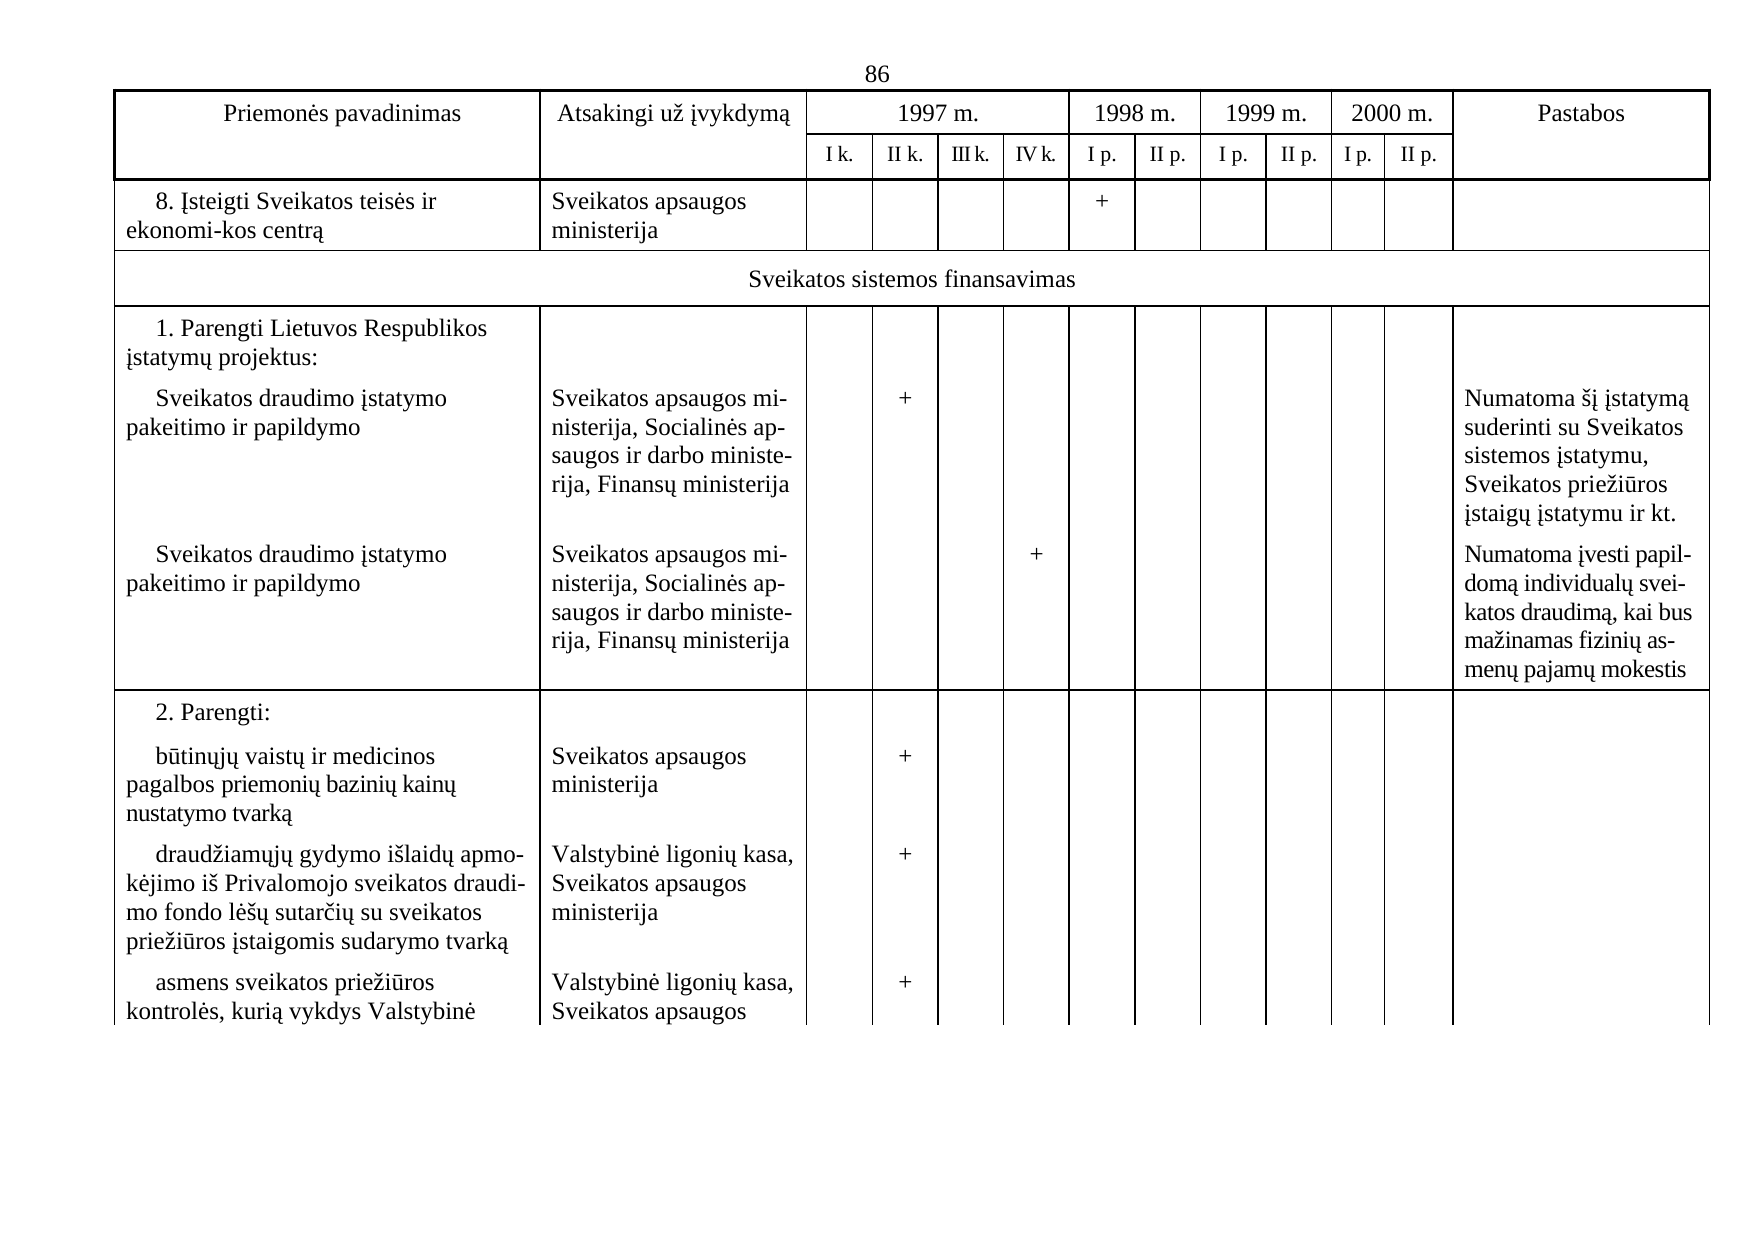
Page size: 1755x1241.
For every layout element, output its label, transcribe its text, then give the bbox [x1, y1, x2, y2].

table_cell [1267, 533, 1331, 689]
table_cell [1070, 533, 1134, 689]
table_cell [1004, 307, 1068, 377]
table_cell I p. [1201, 135, 1265, 178]
table_cell [807, 181, 872, 250]
table_cell [1267, 181, 1331, 250]
table_cell [1454, 735, 1709, 833]
table_cell [1267, 961, 1331, 1024]
table_cell Sveikatos apsaugos mi-nisterija, Socialinės ap-saugos ir darbo ministe-rija, Finansų ministerija [541, 533, 806, 689]
table_cell [1332, 533, 1384, 689]
table_cell + [1070, 181, 1134, 250]
table_cell IV k. [1004, 135, 1068, 178]
table_cell [1385, 533, 1452, 689]
table_cell [1454, 833, 1709, 961]
table_cell Sveikatos draudimo įstatymo pakeitimo ir papildymo [115, 377, 539, 533]
table_cell [939, 735, 1003, 833]
table_header Pastabos [1454, 92, 1708, 133]
table_cell [873, 181, 937, 250]
table_cell [1004, 377, 1068, 533]
table_cell [1201, 961, 1265, 1024]
table_header 1997 m. [807, 92, 1068, 133]
table_cell [939, 961, 1003, 1024]
table_cell [1136, 533, 1200, 689]
table_cell [1201, 377, 1265, 533]
table_cell [1267, 735, 1331, 833]
table_cell [1136, 961, 1200, 1024]
table_cell I p. [1332, 135, 1384, 178]
table_cell [1454, 691, 1709, 734]
table_cell [807, 833, 872, 961]
table_cell [1070, 691, 1134, 734]
table_cell [1267, 307, 1331, 377]
table_cell [807, 961, 872, 1024]
table_cell 1. Parengti Lietuvos Respublikos įstatymų projektus: [115, 307, 539, 377]
table_cell Sveikatos sistemos finansavimas [115, 251, 1709, 305]
table_cell [807, 533, 872, 689]
table_cell [1070, 735, 1134, 833]
table_cell [541, 691, 806, 734]
table_cell [1201, 691, 1265, 734]
table_cell + [1004, 533, 1068, 689]
table_cell [1070, 833, 1134, 961]
table_cell + [873, 735, 937, 833]
table_cell Sveikatos apsaugos ministerija [541, 735, 806, 833]
table_cell [1070, 307, 1134, 377]
table_cell [1267, 691, 1331, 734]
table_cell [1070, 377, 1134, 533]
table_cell [807, 735, 872, 833]
table_cell [1201, 735, 1265, 833]
table_cell [1454, 181, 1709, 250]
table_cell Valstybinė ligonių kasa, Sveikatos apsaugos [541, 961, 806, 1024]
table_cell Numatoma įvesti papil-domą individualų svei-katos draudimą, kai bus mažinamas fizinių as-menų pajamų mokestis [1454, 533, 1709, 689]
table_cell [873, 691, 937, 734]
table_cell [939, 533, 1003, 689]
table_cell [939, 377, 1003, 533]
table_cell [1454, 307, 1709, 377]
table_cell II k. [873, 135, 937, 178]
table_cell [807, 377, 872, 533]
table_cell [1385, 377, 1452, 533]
table_cell III k. [939, 135, 1003, 178]
table_cell [116, 133, 539, 178]
table_header Atsakingi už įvykdymą [541, 92, 806, 133]
table_cell [1332, 735, 1384, 833]
table_cell II p. [1385, 135, 1452, 178]
table_cell [541, 307, 806, 377]
table_cell [1201, 533, 1265, 689]
table_cell [541, 133, 806, 178]
table_header Priemonės pavadinimas [116, 92, 539, 133]
table_cell [939, 181, 1003, 250]
table_cell [1332, 307, 1384, 377]
table_cell Sveikatos draudimo įstatymo pakeitimo ir papildymo [115, 533, 539, 689]
table_cell [1004, 833, 1068, 961]
table_cell [1385, 833, 1452, 961]
table_cell [807, 691, 872, 734]
table_cell [1136, 735, 1200, 833]
table_cell [873, 307, 937, 377]
table_cell [1385, 307, 1452, 377]
table_cell [1332, 377, 1384, 533]
table_cell [1004, 181, 1068, 250]
table_cell Sveikatos apsaugos mi-nisterija, Socialinės ap-saugos ir darbo ministe-rija, Finansų ministerija [541, 377, 806, 533]
table_cell [1201, 181, 1265, 250]
table_cell [1267, 377, 1331, 533]
table_cell [939, 833, 1003, 961]
table_cell [1332, 181, 1384, 250]
table_cell [1454, 133, 1708, 178]
table_header 1999 m. [1201, 92, 1331, 133]
table_cell būtinųjų vaistų ir medicinos pagalbos priemonių bazinių kainų nustatymo tvarką [115, 735, 539, 833]
table_cell + [873, 833, 937, 961]
table_cell [1136, 377, 1200, 533]
table_cell [939, 691, 1003, 734]
table_cell Sveikatos apsaugos ministerija [541, 181, 806, 250]
table_cell [1136, 833, 1200, 961]
table_cell [1332, 961, 1384, 1024]
table_cell [807, 307, 872, 377]
table_cell [1136, 307, 1200, 377]
table_cell [1385, 691, 1452, 734]
table_cell Numatoma šį įstatymą suderinti su Sveikatos sistemos įstatymu, Sveikatos priežiūros įstaigų įstatymu ir kt. [1454, 377, 1709, 533]
table_cell [1385, 181, 1452, 250]
table_cell [1267, 833, 1331, 961]
table_cell I k. [807, 135, 872, 178]
table_cell [1004, 961, 1068, 1024]
table_cell [1385, 735, 1452, 833]
table_cell [939, 307, 1003, 377]
table_cell 8. Įsteigti Sveikatos teisės ir ekonomi-kos centrą [115, 181, 539, 250]
table_cell + [873, 377, 937, 533]
table_cell II p. [1136, 135, 1200, 178]
table_cell asmens sveikatos priežiūros kontrolės, kurią vykdys Valstybinė [115, 961, 539, 1024]
table_cell II p. [1267, 135, 1331, 178]
table_header 2000 m. [1332, 92, 1452, 133]
table_cell [1332, 691, 1384, 734]
table_cell I p. [1070, 135, 1134, 178]
table_cell 2. Parengti: [115, 691, 539, 734]
table_cell [1385, 961, 1452, 1024]
table_header 1998 m. [1070, 92, 1200, 133]
table_cell [1332, 833, 1384, 961]
table_cell [1201, 833, 1265, 961]
table_cell draudžiamųjų gydymo išlaidų apmo-kėjimo iš Privalomojo sveikatos draudi-mo fondo lėšų sutarčių su sveikatos priežiūros įstaigomis sudarymo tvarką [115, 833, 539, 961]
table_cell [1004, 691, 1068, 734]
table_cell [1004, 735, 1068, 833]
table_cell [873, 533, 937, 689]
table_cell + [873, 961, 937, 1024]
table_cell [1136, 181, 1200, 250]
table_cell [1070, 961, 1134, 1024]
table_cell [1136, 691, 1200, 734]
table_cell [1454, 961, 1709, 1024]
table_cell [1201, 307, 1265, 377]
table_cell Valstybinė ligonių kasa, Sveikatos apsaugos ministerija [541, 833, 806, 961]
